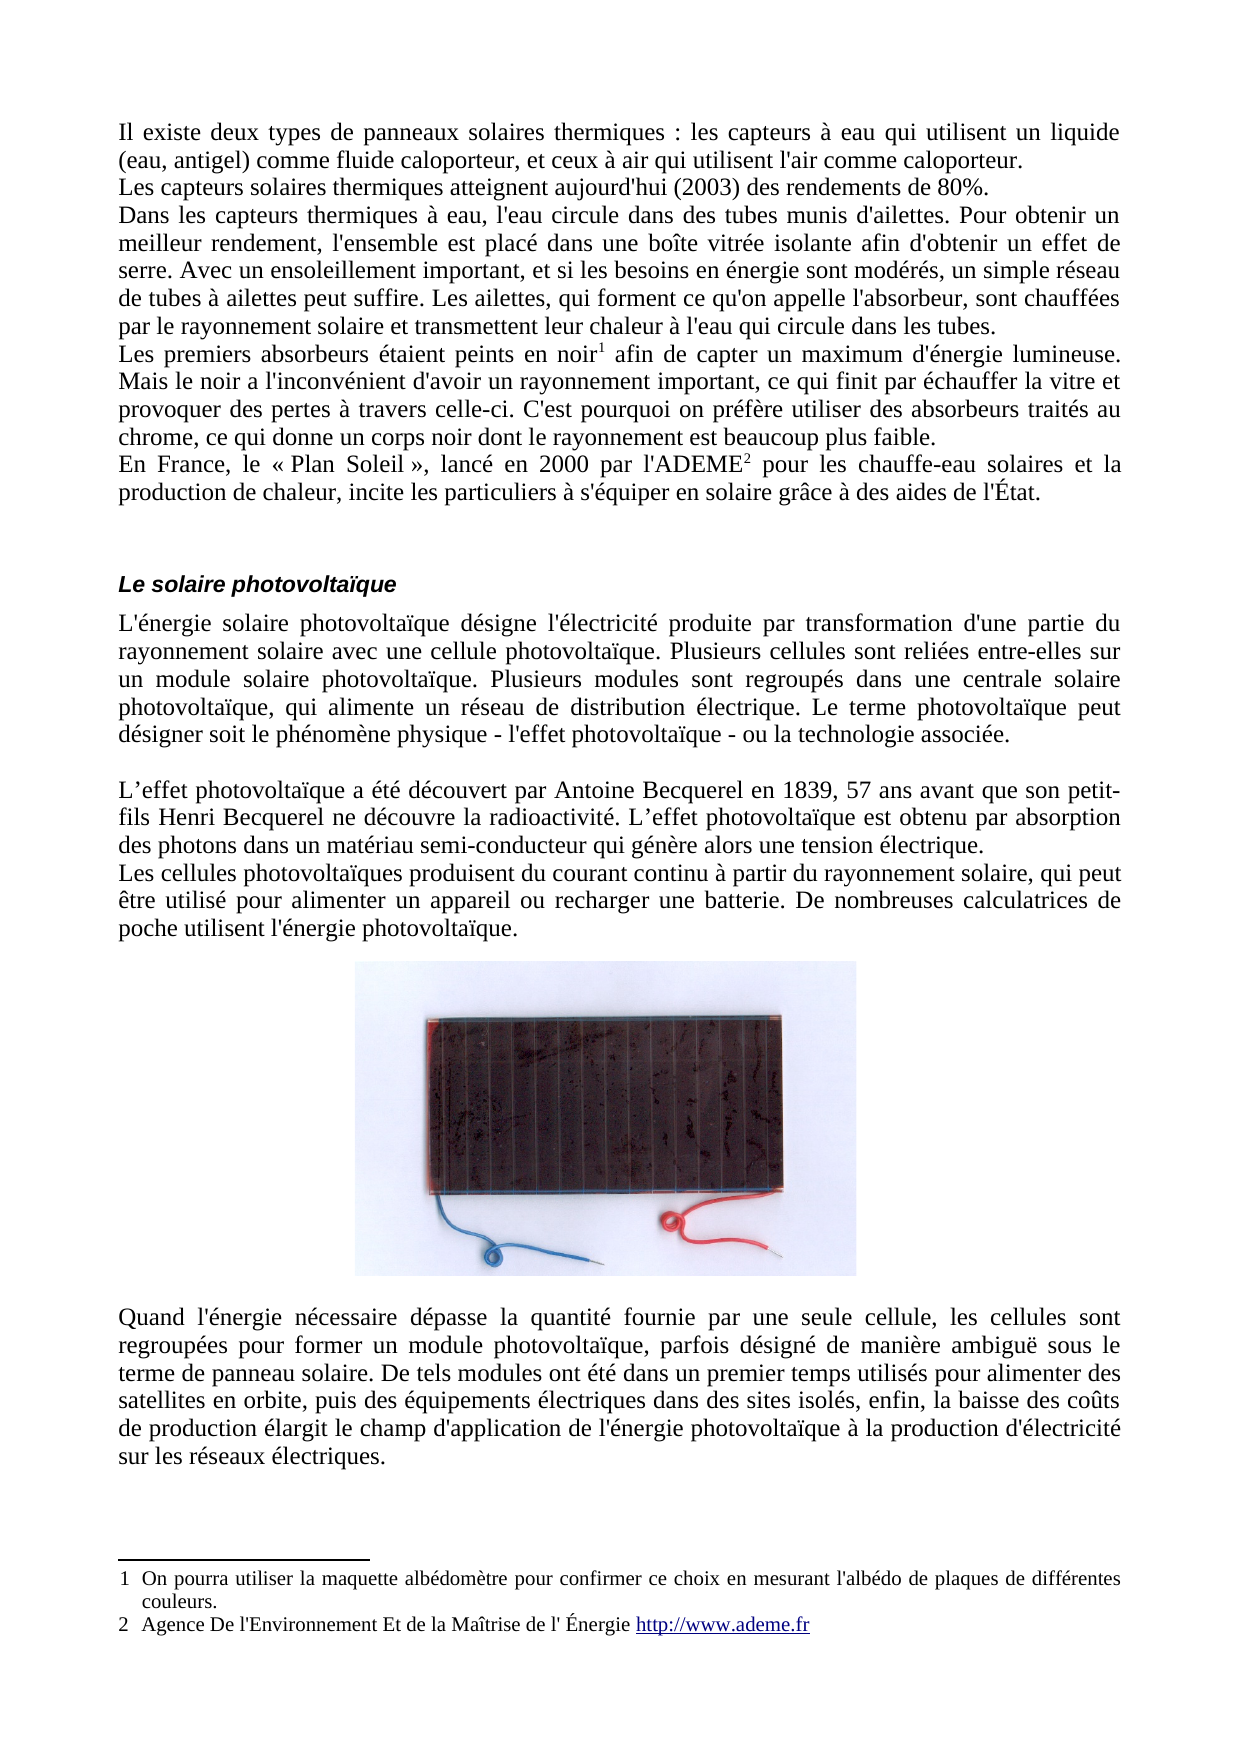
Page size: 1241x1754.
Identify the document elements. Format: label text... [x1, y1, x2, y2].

text Les cellules photovoltaïques produisent du courant continu à partir du rayonnement solaire, qui peut être utilisé pour alimenter un appareil ou recharger une batterie. De nombreuses calculatrices de poche utilisent l'énergie photovoltaïque. [118, 859, 1122, 942]
text Il existe deux types de panneaux solaires thermiques : les capteurs à eau qui utilisent un liquide (eau, antigel) comme fluide caloporteur, et ceux à air qui utilisent l'air comme caloporteur. [118, 118, 1122, 173]
picture [354, 961, 857, 1276]
text Dans les capteurs thermiques à eau, l'eau circule dans des tubes munis d'ailettes. Pour obtenir un meilleur rendement, l'ensemble est placé dans une boîte vitrée isolante afin d'obtenir un effet de serre. Avec un ensoleillement important, et si les besoins en énergie sont modérés, un simple réseau de tubes à ailettes peut suffire. Les ailettes, qui forment ce qu'on appelle l'absorbeur, sont chauffées par le rayonnement solaire et transmettent leur chaleur à l'eau qui circule dans les tubes. [118, 201, 1122, 340]
text En France, le « Plan Soleil », lancé en 2000 par l'ADEME pour les chauffe-eau solaires et la production de chaleur, incite les particuliers à s'équiper en solaire grâce à des aides de l'État. [118, 451, 1122, 506]
text Quand l'énergie nécessaire dépasse la quantité fournie par une seule cellule, les cellules sont regroupées pour former un module photovoltaïque, parfois désigné de manière ambiguë sous le terme de panneau solaire. De tels modules ont été dans un premier temps utilisés pour alimenter des satellites en orbite, puis des équipements électriques dans des sites isolés, enfin, la baisse des coûts de production élargit le champ d'application de l'énergie photovoltaïque à la production d'électricité sur les réseaux électriques. [118, 1303, 1122, 1469]
subtitle Le solaire photovoltaïque [118, 571, 1122, 597]
text Agence De l'Environnement Et de la Maîtrise de l' Énergie http://www.ademe.fr [118, 1613, 1122, 1636]
text L’effet photovoltaïque a été découvert par Antoine Becquerel en 1839, 57 ans avant que son petit-fils Henri Becquerel ne découvre la radioactivité. L’effet photovoltaïque est obtenu par absorption des photons dans un matériau semi-conducteur qui génère alors une tension électrique. [118, 776, 1122, 859]
text On pourra utiliser la maquette albédomètre pour confirmer ce choix en mesurant l'albédo de plaques de différentes couleurs. [119, 1566, 1122, 1613]
text L'énergie solaire photovoltaïque désigne l'électricité produite par transformation d'une partie du rayonnement solaire avec une cellule photovoltaïque. Plusieurs cellules sont reliées entre-elles sur un module solaire photovoltaïque. Plusieurs modules sont regroupés dans une centrale solaire photovoltaïque, qui alimente un réseau de distribution électrique. Le terme photovoltaïque peut désigner soit le phénomène physique - l'effet photovoltaïque - ou la technologie associée. [118, 609, 1122, 748]
text Les capteurs solaires thermiques atteignent aujourd'hui (2003) des rendements de 80%. [118, 173, 1122, 201]
text Les premiers absorbeurs étaient peints en noir afin de capter un maximum d'énergie lumineuse. Mais le noir a l'inconvénient d'avoir un rayonnement important, ce qui finit par échauffer la vitre et provoquer des pertes à travers celle-ci. C'est pourquoi on préfère utiliser des absorbeurs traités au chrome, ce qui donne un corps noir dont le rayonnement est beaucoup plus faible. [118, 340, 1122, 451]
